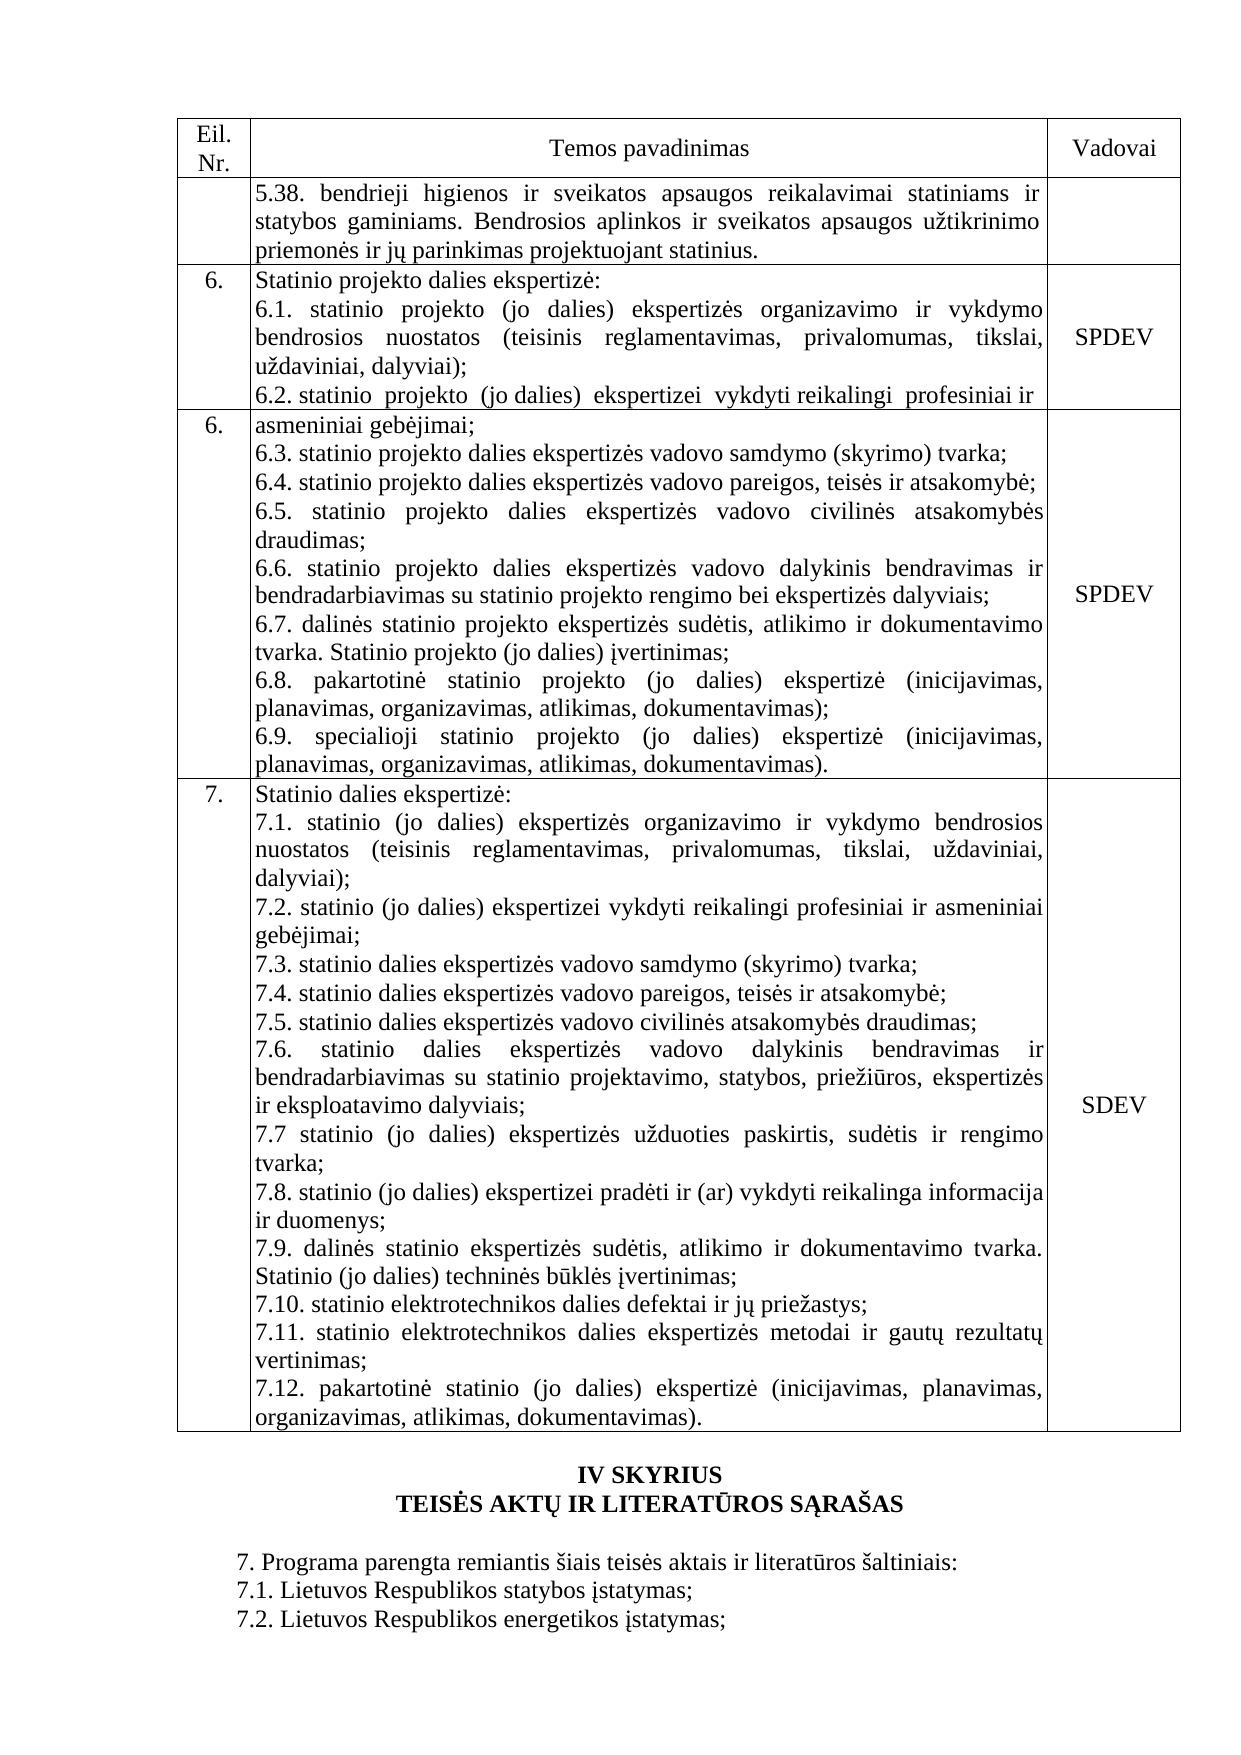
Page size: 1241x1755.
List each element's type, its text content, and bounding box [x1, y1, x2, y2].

table_cell asmeniniai gebėjimai; 6.3. statinio projekto dalies ekspertizės vadovo samdymo (skyrimo) tvarka; 6.4. statinio projekto dalies ekspertizės vadovo pareigos, teisės ir atsakomybė; 6.5. statinio projekto dalies ekspertizės vadovo civilinės atsakomybės draudimas; 6.6. statinio projekto dalies ekspertizės vadovo dalykinis bendravimas ir bendradarbiavimas su statinio projekto rengimo bei ekspertizės dalyviais; 6.7. dalinės statinio projekto ekspertizės sudėtis, atlikimo ir dokumentavimo tvarka. Statinio projekto (jo dalies) įvertinimas; 6.8. pakartotinė statinio projekto (jo dalies) ekspertizė (inicijavimas, planavimas, organizavimas, atlikimas, dokumentavimas); 6.9. specialioji statinio projekto (jo dalies) ekspertizė (inicijavimas, planavimas, organizavimas, atlikimas, dokumentavimas). [251, 410, 1047, 778]
table_cell 7. [178, 779, 250, 1431]
table_header Vadovai [1048, 119, 1180, 177]
table_cell 5.38. bendrieji higienos ir sveikatos apsaugos reikalavimai statiniams ir statybos gaminiams. Bendrosios aplinkos ir sveikatos apsaugos užtikrinimo priemonės ir jų parinkimas projektuojant statinius. [251, 178, 1047, 264]
text 7.2. Lietuvos Respublikos energetikos įstatymas; [177, 1604, 1122, 1633]
table_cell SPDEV [1048, 265, 1180, 409]
table_header Temos pavadinimas [251, 119, 1047, 177]
text 7. Programa parengta remiantis šiais teisės aktais ir literatūros šaltiniais: [177, 1547, 1122, 1575]
table_header Eil. Nr. [178, 119, 250, 177]
table_cell SPDEV [1048, 410, 1180, 778]
table_cell [178, 178, 250, 264]
table_cell SDEV [1048, 779, 1180, 1431]
text 7.1. Lietuvos Respublikos statybos įstatymas; [177, 1575, 1122, 1604]
table_cell Statinio dalies ekspertizė: 7.1. statinio (jo dalies) ekspertizės organizavimo ir vykdymo bendrosios nuostatos (teisinis reglamentavimas, privalomumas, tikslai, uždaviniai, dalyviai); 7.2. statinio (jo dalies) ekspertizei vykdyti reikalingi profesiniai ir asmeniniai gebėjimai; 7.3. statinio dalies ekspertizės vadovo samdymo (skyrimo) tvarka; 7.4. statinio dalies ekspertizės vadovo pareigos, teisės ir atsakomybė; 7.5. statinio dalies ekspertizės vadovo civilinės atsakomybės draudimas; 7.6. statinio dalies ekspertizės vadovo dalykinis bendravimas ir bendradarbiavimas su statinio projektavimo, statybos, priežiūros, ekspertizės ir eksploatavimo dalyviais; 7.7 statinio (jo dalies) ekspertizės užduoties paskirtis, sudėtis ir rengimo tvarka; 7.8. statinio (jo dalies) ekspertizei pradėti ir (ar) vykdyti reikalinga informacija ir duomenys; 7.9. dalinės statinio ekspertizės sudėtis, atlikimo ir dokumentavimo tvarka. Statinio (jo dalies) techninės būklės įvertinimas; 7.10. statinio elektrotechnikos dalies defektai ir jų priežastys; 7.11. statinio elektrotechnikos dalies ekspertizės metodai ir gautų rezultatų vertinimas; 7.12. pakartotinė statinio (jo dalies) ekspertizė (inicijavimas, planavimas, organizavimas, atlikimas, dokumentavimas). [251, 779, 1047, 1431]
table_cell 6. [178, 265, 250, 409]
text IV SKYRIUS [177, 1460, 1122, 1489]
text TEISĖS AKTŲ IR LITERATŪROS SĄRAŠAS [177, 1489, 1122, 1518]
table_cell Statinio projekto dalies ekspertizė: 6.1. statinio projekto (jo dalies) ekspertizės organizavimo ir vykdymo bendrosios nuostatos (teisinis reglamentavimas, privalomumas, tikslai, uždaviniai, dalyviai); 6.2. statinio projekto (jo dalies) ekspertizei vykdyti reikalingi profesiniai ir [251, 265, 1047, 409]
table_cell [1048, 178, 1180, 264]
table_cell 6. [178, 410, 250, 778]
